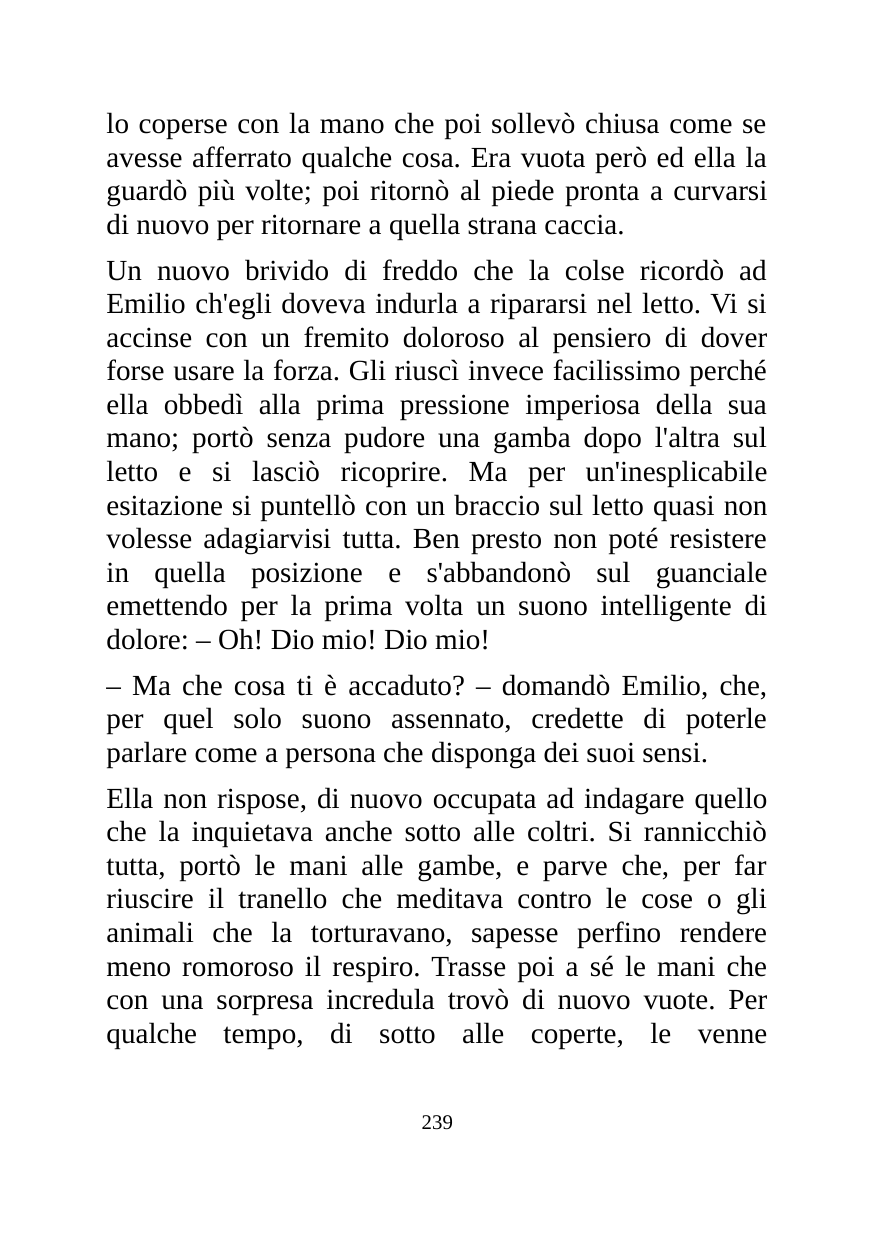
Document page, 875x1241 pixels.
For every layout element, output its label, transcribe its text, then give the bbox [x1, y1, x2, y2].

text lo coperse con la mano che poi sollevò chiusa come se avesse afferrato qualche cosa. Era vuota però ed ella la guardò più volte; poi ritornò al piede pronta a curvarsi di nuovo per ritornare a quella strana caccia. [106, 106, 768, 240]
text – Ma che cosa ti è accaduto? – domandò Emilio, che, per quel solo suono assennato, credette di poterle parlare come a persona che disponga dei suoi sensi. [106, 668, 768, 768]
text Ella non rispose, di nuovo occupata ad indagare quello che la inquietava anche sotto alle coltri. Si rannicchiò tutta, portò le mani alle gambe, e parve che, per far riuscire il tranello che meditava contro le cose o gli animali che la torturavano, sapesse perfino rendere meno romoroso il respiro. Trasse poi a sé le mani che con una sorpresa incredula trovò di nuovo vuote. Per qualche tempo, di sotto alle coperte, le venne [106, 781, 768, 1049]
text Un nuovo brivido di freddo che la colse ricordò ad Emilio ch'egli doveva indurla a ripararsi nel letto. Vi si accinse con un fremito doloroso al pensiero di dover forse usare la forza. Gli riuscì invece facilissimo perché ella obbedì alla prima pressione imperiosa della sua mano; portò senza pudore una gamba dopo l'altra sul letto e si lasciò ricoprire. Ma per un'inesplicabile esitazione si puntellò con un braccio sul letto quasi non volesse adagiarvisi tutta. Ben presto non poté resistere in quella posizione e s'abbandonò sul guanciale emettendo per la prima volta un suono intelligente di dolore: – Oh! Dio mio! Dio mio! [106, 253, 768, 655]
